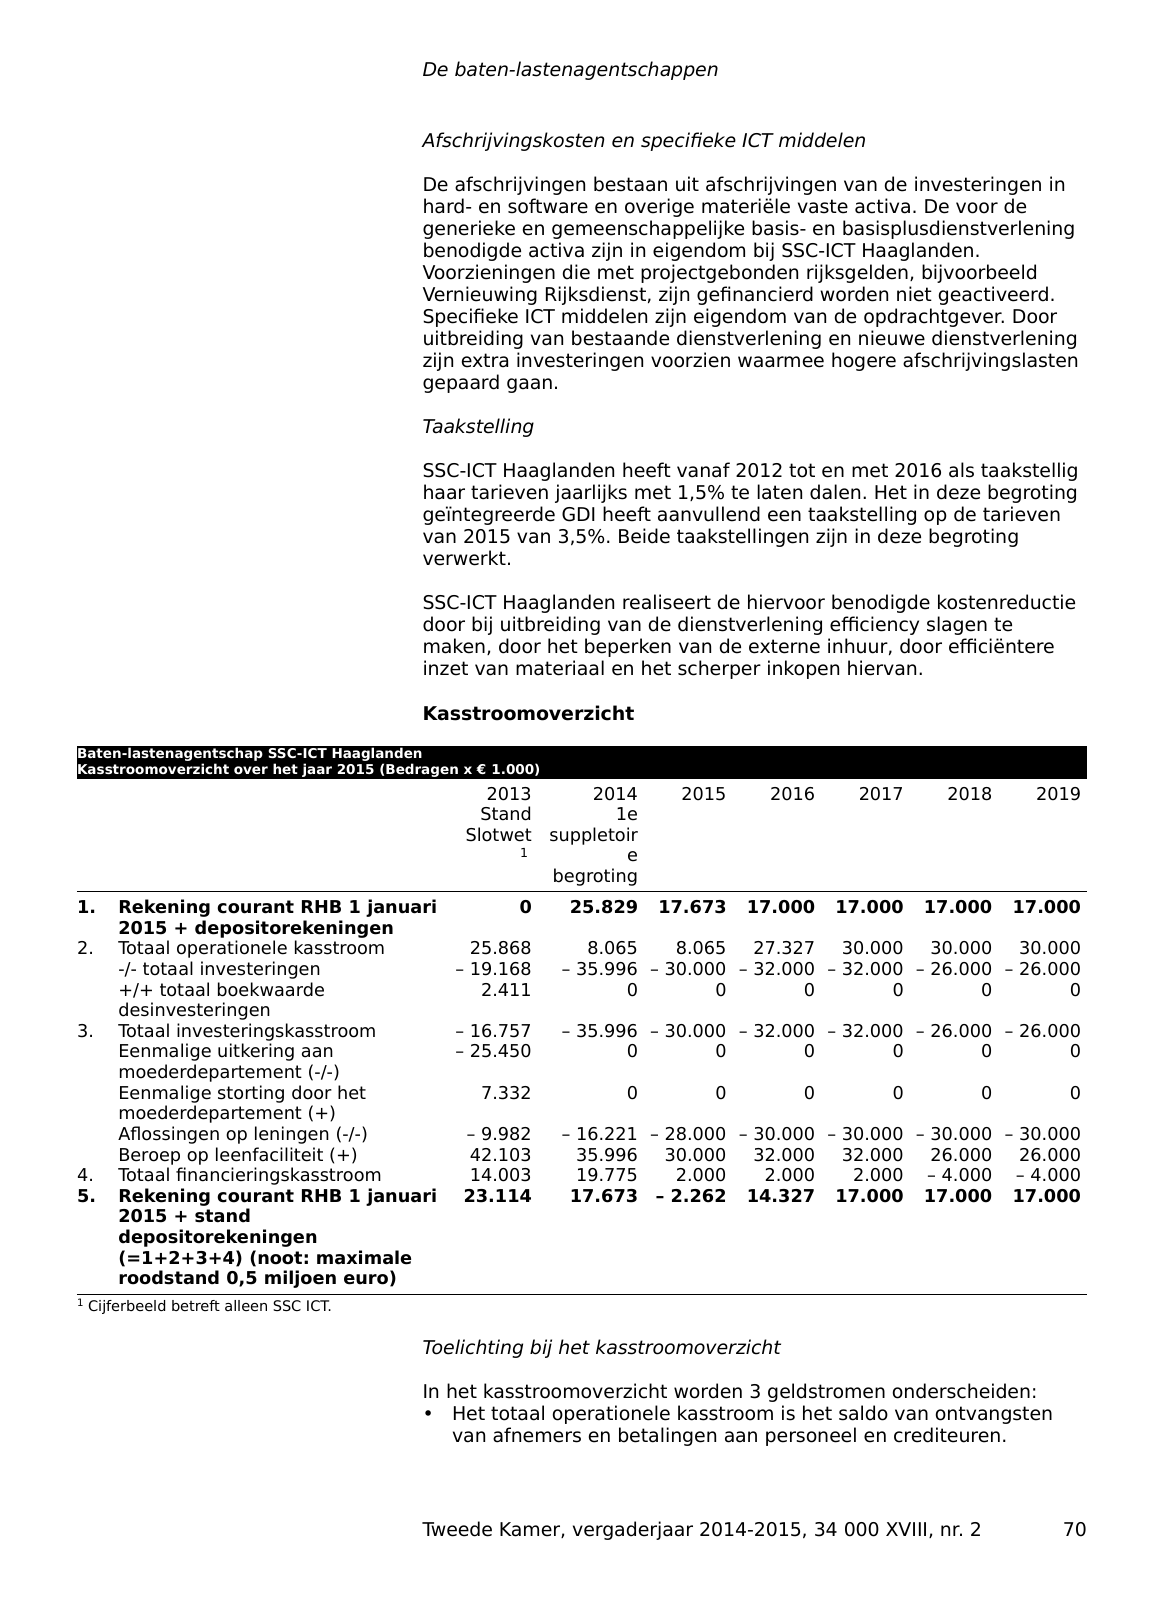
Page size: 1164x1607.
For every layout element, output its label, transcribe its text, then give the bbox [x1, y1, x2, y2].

table_cell 0 [732, 1083, 821, 1124]
table_cell Totaal operationele kasstroom [112, 938, 449, 959]
table_cell 17.673 [538, 1186, 644, 1293]
table_cell – 16.221 [538, 1124, 644, 1144]
table_cell 2015 [644, 779, 732, 891]
subtitle Toelichting bij het kasstroomoverzicht [422, 1337, 1087, 1358]
table_cell – 26.000 [909, 959, 998, 979]
table_cell – 30.000 [644, 959, 732, 979]
table_cell [77, 959, 112, 979]
table_cell 0 [998, 980, 1087, 1021]
table_cell 0 [732, 980, 821, 1021]
table_cell 2.000 [732, 1165, 821, 1186]
table_cell 35.996 [538, 1145, 644, 1165]
table_cell 19.775 [538, 1165, 644, 1186]
table_cell Eenmalige storting door het moederdepartement (+) [112, 1083, 449, 1124]
table_cell 2014 1e suppletoire begroting [538, 779, 644, 891]
table_cell 0 [998, 1041, 1087, 1083]
table_cell 17.000 [998, 892, 1087, 938]
table_cell – 9.982 [449, 1124, 537, 1144]
table_cell +/+ totaal boekwaarde desinvesteringen [112, 980, 449, 1021]
table_cell Rekening courant RHB 1 januari 2015 + depositorekeningen [112, 892, 449, 938]
text De afschrijvingen bestaan uit afschrijvingen van de investeringen in hard- en software en overige materiële vaste activa. De voor de generieke en gemeenschappelijke basis- en basisplusdienstverlening benodigde activa zijn in eigendom bij SSC-ICT Haaglanden. Voorzieningen die met projectgebonden rijksgelden, bijvoorbeeld Vernieuwing Rijksdienst, zijn gefinancierd worden niet geactiveerd. Specifieke ICT middelen zijn eigendom van de opdrachtgever. Door uitbreiding van bestaande dienstverlening en nieuwe dienstverlening zijn extra investeringen voorzien waarmee hogere afschrijvingslasten gepaard gaan. [422, 174, 1087, 394]
table_cell Eenmalige uitkering aan moederdepartement (-/-) [112, 1041, 449, 1083]
table_cell 14.003 [449, 1165, 537, 1186]
table_cell 7.332 [449, 1083, 537, 1124]
table_cell – 30.000 [821, 1124, 909, 1144]
text In het kasstroomoverzicht worden 3 geldstromen onderscheiden: [422, 1381, 1087, 1403]
table_cell 0 [998, 1083, 1087, 1124]
table_cell – 32.000 [821, 959, 909, 979]
table_cell 0 [449, 892, 537, 938]
table_cell -/- totaal investeringen [112, 959, 449, 979]
table_cell 8.065 [644, 938, 732, 959]
table_cell 2.000 [821, 1165, 909, 1186]
table_cell 0 [909, 1083, 998, 1124]
table_cell 23.114 [449, 1186, 537, 1293]
subtitle Kasstroomoverzicht [422, 702, 1087, 724]
text SSC-ICT Haaglanden realiseert de hiervoor benodigde kostenreductie door bij uitbreiding van de dienstverlening efficiency slagen te maken, door het beperken van de externe inhuur, door efficiëntere inzet van materiaal en het scherper inkopen hiervan. [422, 592, 1087, 680]
table_cell – 26.000 [998, 1021, 1087, 1041]
table_cell 17.673 [644, 892, 732, 938]
table_cell – 16.757 [449, 1021, 537, 1041]
table_cell – 19.168 [449, 959, 537, 979]
table_cell [77, 779, 112, 891]
table_cell 0 [909, 980, 998, 1021]
table_cell – 30.000 [909, 1124, 998, 1144]
table_cell 0 [821, 1083, 909, 1124]
table_cell 25.829 [538, 892, 644, 938]
table_cell 25.868 [449, 938, 537, 959]
table_cell 17.000 [909, 1186, 998, 1293]
table_cell 42.103 [449, 1145, 537, 1165]
table_cell 0 [732, 1041, 821, 1083]
table_cell – 30.000 [732, 1124, 821, 1144]
table_cell 2017 [821, 779, 909, 891]
table_cell – 32.000 [732, 1021, 821, 1041]
table_cell 17.000 [821, 1186, 909, 1293]
table_cell 0 [644, 1083, 732, 1124]
table_cell 27.327 [732, 938, 821, 959]
table_cell 0 [644, 980, 732, 1021]
table_cell [77, 1124, 112, 1144]
table_cell 1 Cijferbeeld betreft alleen SSC ICT. [77, 1295, 1087, 1314]
table_cell 26.000 [998, 1145, 1087, 1165]
table_cell 2.411 [449, 980, 537, 1021]
table_cell [77, 1083, 112, 1124]
table_cell 2.000 [644, 1165, 732, 1186]
table_cell 32.000 [732, 1145, 821, 1165]
table_cell – 35.996 [538, 1021, 644, 1041]
table_cell – 4.000 [909, 1165, 998, 1186]
table_cell 17.000 [732, 892, 821, 938]
table_cell 4. [77, 1165, 112, 1186]
table_cell – 4.000 [998, 1165, 1087, 1186]
table_cell 0 [821, 1041, 909, 1083]
table_cell [77, 1145, 112, 1165]
table_cell 0 [644, 1041, 732, 1083]
table_cell Beroep op leenfaciliteit (+) [112, 1145, 449, 1165]
table_cell – 32.000 [821, 1021, 909, 1041]
table_cell 0 [821, 980, 909, 1021]
table_cell – 25.450 [449, 1041, 537, 1083]
table_cell Totaal financieringskasstroom [112, 1165, 449, 1186]
table_cell [112, 779, 449, 891]
table_cell 30.000 [998, 938, 1087, 959]
table_cell 0 [538, 1041, 644, 1083]
table_cell 14.327 [732, 1186, 821, 1293]
table_cell [77, 1041, 112, 1083]
table_cell Aflossingen op leningen (-/-) [112, 1124, 449, 1144]
table_cell 8.065 [538, 938, 644, 959]
table_cell 3. [77, 1021, 112, 1041]
table_cell 0 [909, 1041, 998, 1083]
table_cell Totaal investeringskasstroom [112, 1021, 449, 1041]
text SSC-ICT Haaglanden heeft vanaf 2012 tot en met 2016 als taakstellig haar tarieven jaarlijks met 1,5% te laten dalen. Het in deze begroting geïntegreerde GDI heeft aanvullend een taakstelling op de tarieven van 2015 van 3,5%. Beide taakstellingen zijn in deze begroting verwerkt. [422, 460, 1087, 570]
table_cell [77, 980, 112, 1021]
table_cell – 2.262 [644, 1186, 732, 1293]
table_cell 2019 [998, 779, 1087, 891]
table_cell – 32.000 [732, 959, 821, 979]
table_cell – 35.996 [538, 959, 644, 979]
table_cell 1. [77, 892, 112, 938]
table_cell 17.000 [998, 1186, 1087, 1293]
subtitle Afschrijvingskosten en specifieke ICT middelen [422, 130, 1087, 152]
subtitle Taakstelling [422, 416, 1087, 438]
table_cell 0 [538, 1083, 644, 1124]
table_cell Rekening courant RHB 1 januari 2015 + stand depositorekeningen (=1+2+3+4) (noot: maximale roodstand 0,5 miljoen euro) [112, 1186, 449, 1293]
table_cell 32.000 [821, 1145, 909, 1165]
table_cell 26.000 [909, 1145, 998, 1165]
table_cell – 30.000 [998, 1124, 1087, 1144]
table_cell 30.000 [909, 938, 998, 959]
table_cell 2018 [909, 779, 998, 891]
table_cell 30.000 [821, 938, 909, 959]
table_cell 2013 Stand Slotwet 1 [449, 779, 537, 891]
table_cell – 26.000 [909, 1021, 998, 1041]
table_cell 17.000 [909, 892, 998, 938]
table_cell 0 [538, 980, 644, 1021]
table_cell 2016 [732, 779, 821, 891]
text • Het totaal operationele kasstroom is het saldo van ontvangsten van afnemers en betalingen aan personeel en crediteuren. [422, 1403, 1087, 1447]
table_cell – 26.000 [998, 959, 1087, 979]
table_header Baten-lastenagentschap SSC-ICT Haaglanden Kasstroomoverzicht over het jaar 2015 (Bedragen x € 1.000) [77, 746, 1087, 778]
table_cell 17.000 [821, 892, 909, 938]
table_cell 5. [77, 1186, 112, 1293]
table_cell – 30.000 [644, 1021, 732, 1041]
table_cell 30.000 [644, 1145, 732, 1165]
table_cell 2. [77, 938, 112, 959]
table_cell – 28.000 [644, 1124, 732, 1144]
